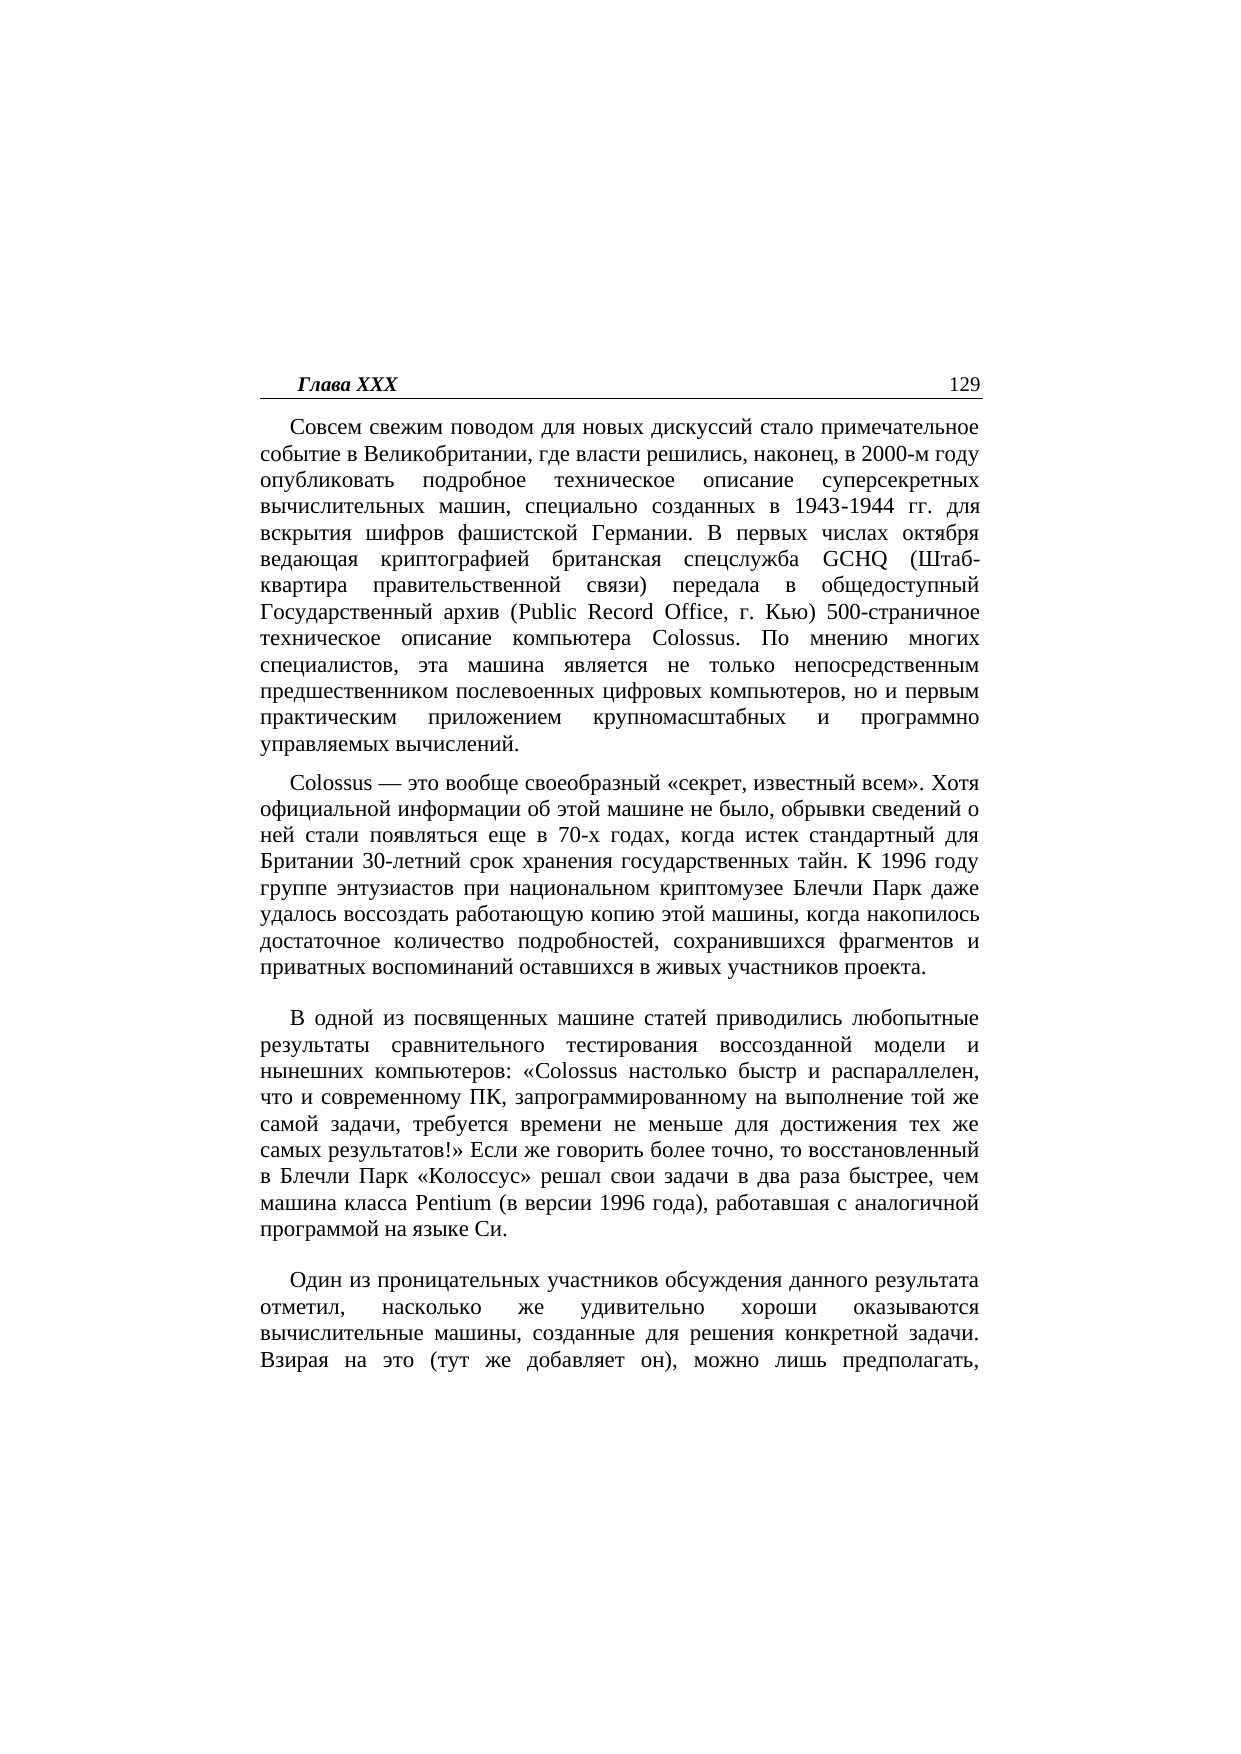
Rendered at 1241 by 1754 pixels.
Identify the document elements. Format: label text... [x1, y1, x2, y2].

text Совсем свежим поводом для новых дискуссий стало примечательное событие в Великобритании, где власти решились, наконец, в 2000-м году опубликовать подробное техническое описание суперсекретных вычислительных машин, специально созданных в 1943‑1944 гг. для вскрытия шифров фашистской Германии. В первых числах октября ведающая криптографией британская спецслужба GCHQ (Штаб-квартира правительственной связи) передала в общедоступный Государственный архив (Public Record Office, г. Кью) 500-страничное техническое описание компьютера Colossus. По мнению многих специалистов, эта машина является не только непосредственным предшественником послевоенных цифровых компьютеров, но и первым практическим приложением крупномасштабных и программно управляемых вычислений. [260, 413, 980, 756]
text Colossus — это вообще своеобразный «секрет, известный всем». Хотя официальной информации об этой машине не было, обрывки сведений о ней стали появляться еще в 70-х годах, когда истек стандартный для Британии 30-летний срок хранения государственных тайн. К 1996 году группе энтузиастов при национальном криптомузее Блечли Парк даже удалось воссоздать работающую копию этой машины, когда накопилось достаточное количество подробностей, сохранившихся фрагментов и приватных воспоминаний оставшихся в живых участников проекта. [260, 768, 980, 979]
text Один из проницательных участников обсуждения данного результата отметил, насколько же удивительно хороши оказываются вычислительные машины, созданные для решения конкретной задачи. Взирая на это (тут же добавляет он), можно лишь предполагать, [260, 1267, 980, 1372]
text В одной из посвященных машине статей приводились любопытные результаты сравнительного тестирования воссозданной модели и нынешних компьютеров: «Colossus настолько быстр и распараллелен, что и современному ПК, запрограммированному на выполнение той же самой задачи, требуется времени не меньше для достижения тех же самых результатов!» Если же говорить более точно, то восстановленный в Блечли Парк «Колоссус» решал свои задачи в два раза быстрее, чем машина класса Pentium (в версии 1996 года), работавшая с аналогичной программой на языке Си. [260, 1004, 980, 1242]
